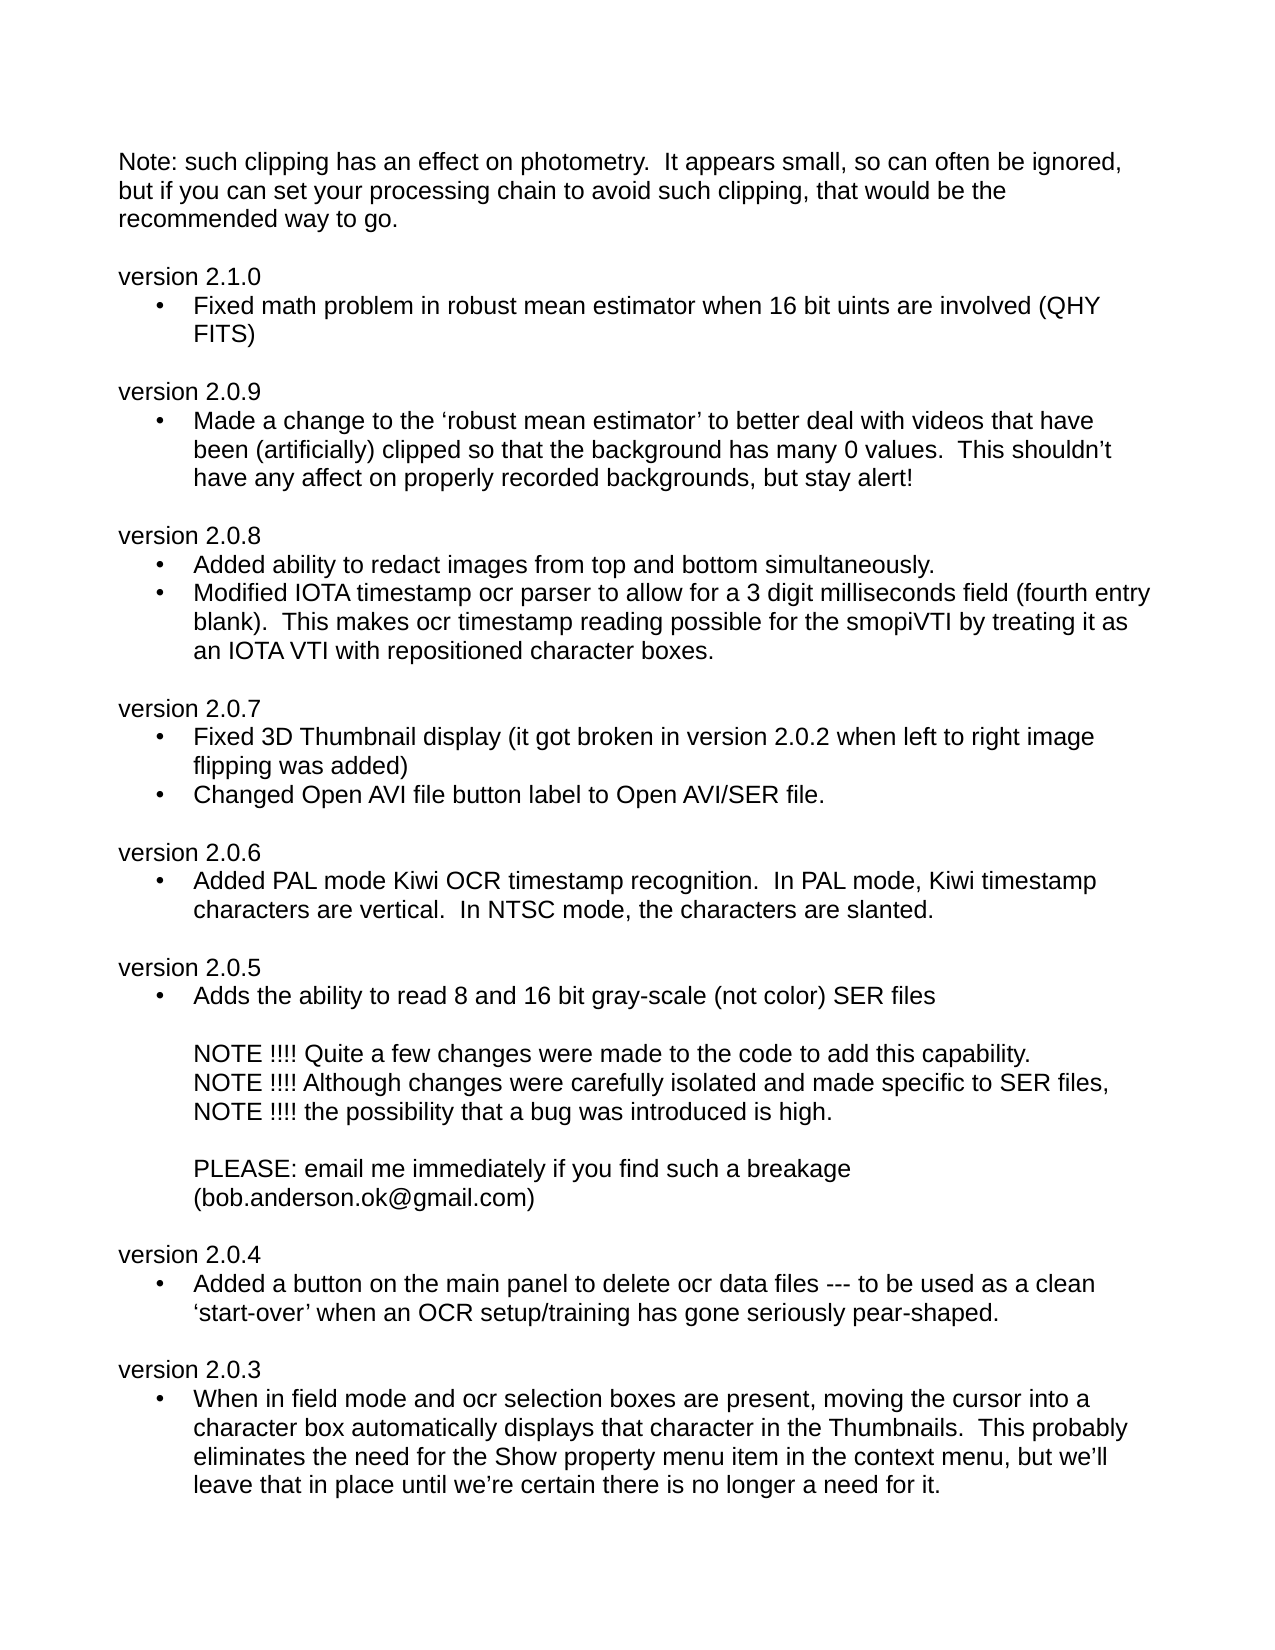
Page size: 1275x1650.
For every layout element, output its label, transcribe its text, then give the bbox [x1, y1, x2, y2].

list Modified IOTA timestamp ocr parser to allow for a 3 digit milliseconds field (fourth entry blank). This makes ocr timestamp reading possible for the smopiVTI by treating it as an IOTA VTI with repositioned character boxes. [156, 578, 1157, 693]
list Fixed 3D Thumbnail display (it got broken in version 2.0.2 when left to right image flipping was added) [156, 722, 1157, 780]
text version 2.0.4 [118, 1240, 1157, 1269]
text version 2.0.3 [118, 1355, 1157, 1384]
list When in field mode and ocr selection boxes are present, moving the cursor into a character box automatically displays that character in the Thumbnails. This probably eliminates the need for the Show property menu item in the context menu, but we’ll leave that in place until we’re certain there is no longer a need for it. [156, 1384, 1157, 1528]
text Note: such clipping has an effect on photometry. It appears small, so can often be ignored, but if you can set your processing chain to avoid such clipping, that would be the recommended way to go. [118, 118, 1157, 262]
text version 2.0.9 [118, 377, 1157, 406]
text version 2.0.7 [118, 693, 1157, 722]
list Fixed math problem in robust mean estimator when 16 bit uints are involved (QHY FITS) [156, 291, 1157, 348]
text version 2.0.8 [118, 521, 1157, 549]
list Added a button on the main panel to delete ocr data files --- to be used as a clean ‘start-over’ when an OCR setup/training has gone seriously pear-shaped. [156, 1269, 1157, 1355]
list Made a change to the ‘robust mean estimator’ to better deal with videos that have been (artificially) clipped so that the background has many 0 values. This shouldn’t have any affect on properly recorded backgrounds, but stay alert! [156, 406, 1157, 521]
list Adds the ability to read 8 and 16 bit gray-scale (not color) SER files NOTE !!!! Quite a few changes were made to the code to add this capability. NOTE !!!! Although changes were carefully isolated and made specific to SER files, NOTE !!!! the possibility that a bug was introduced is high. PLEASE: email me immediately if you find such a breakage (bob.anderson.ok@gmail.com) [156, 981, 1157, 1240]
list Added ability to redact images from top and bottom simultaneously. [156, 549, 1157, 578]
list Added PAL mode Kiwi OCR timestamp recognition. In PAL mode, Kiwi timestamp characters are vertical. In NTSC mode, the characters are slanted. [156, 866, 1157, 953]
text version 2.0.5 [118, 953, 1157, 981]
text version 2.0.6 [118, 837, 1157, 866]
list Changed Open AVI file button label to Open AVI/SER file. [156, 780, 1157, 837]
text version 2.1.0 [118, 262, 1157, 291]
